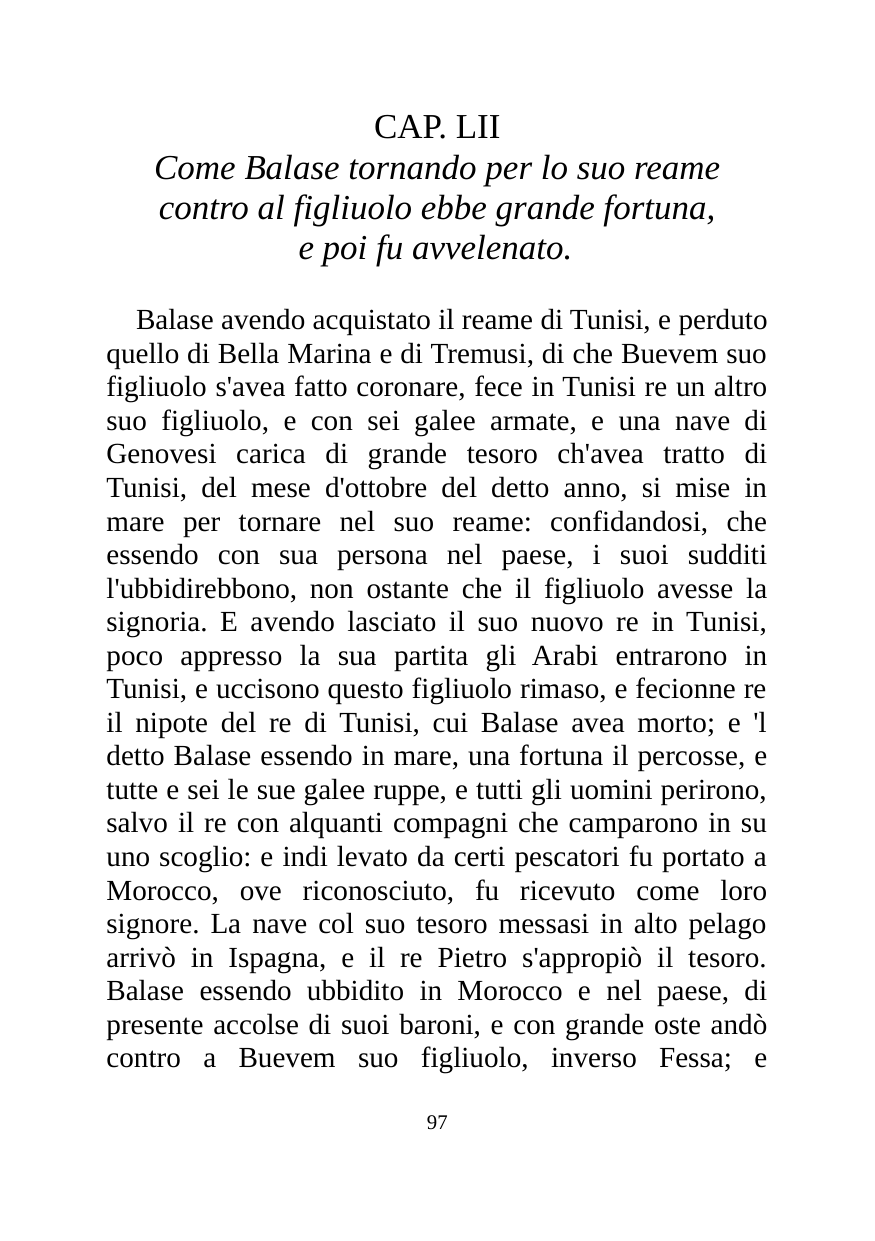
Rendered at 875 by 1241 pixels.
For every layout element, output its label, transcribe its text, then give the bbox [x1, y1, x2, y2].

subtitle CAP. LII Come Balase tornando per lo suo reame contro al figliuolo ebbe grande fortuna, e poi fu avvelenato. [106, 106, 768, 267]
text Balase avendo acquistato il reame di Tunisi, e perduto quello di Bella Marina e di Tremusi, di che Buevem suo figliuolo s'avea fatto coronare, fece in Tunisi re un altro suo figliuolo, e con sei galee armate, e una nave di Genovesi carica di grande tesoro ch'avea tratto di Tunisi, del mese d'ottobre del detto anno, si mise in mare per tornare nel suo reame: confidandosi, che essendo con sua persona nel paese, i suoi sudditi l'ubbidirebbono, non ostante che il figliuolo avesse la signoria. E avendo lasciato il suo nuovo re in Tunisi, poco appresso la sua partita gli Arabi entrarono in Tunisi, e uccisono questo figliuolo rimaso, e fecionne re il nipote del re di Tunisi, cui Balase avea morto; e 'l detto Balase essendo in mare, una fortuna il percosse, e tutte e sei le sue galee ruppe, e tutti gli uomini perirono, salvo il re con alquanti compagni che camparono in su uno scoglio: e indi levato da certi pescatori fu portato a Morocco, ove riconosciuto, fu ricevuto come loro signore. La nave col suo tesoro messasi in alto pelago arrivò in Ispagna, e il re Pietro s'appropiò il tesoro. Balase essendo ubbidito in Morocco e nel paese, di presente accolse di suoi baroni, e con grande oste andò contro a Buevem suo figliuolo, inverso Fessa; e [106, 302, 768, 1074]
